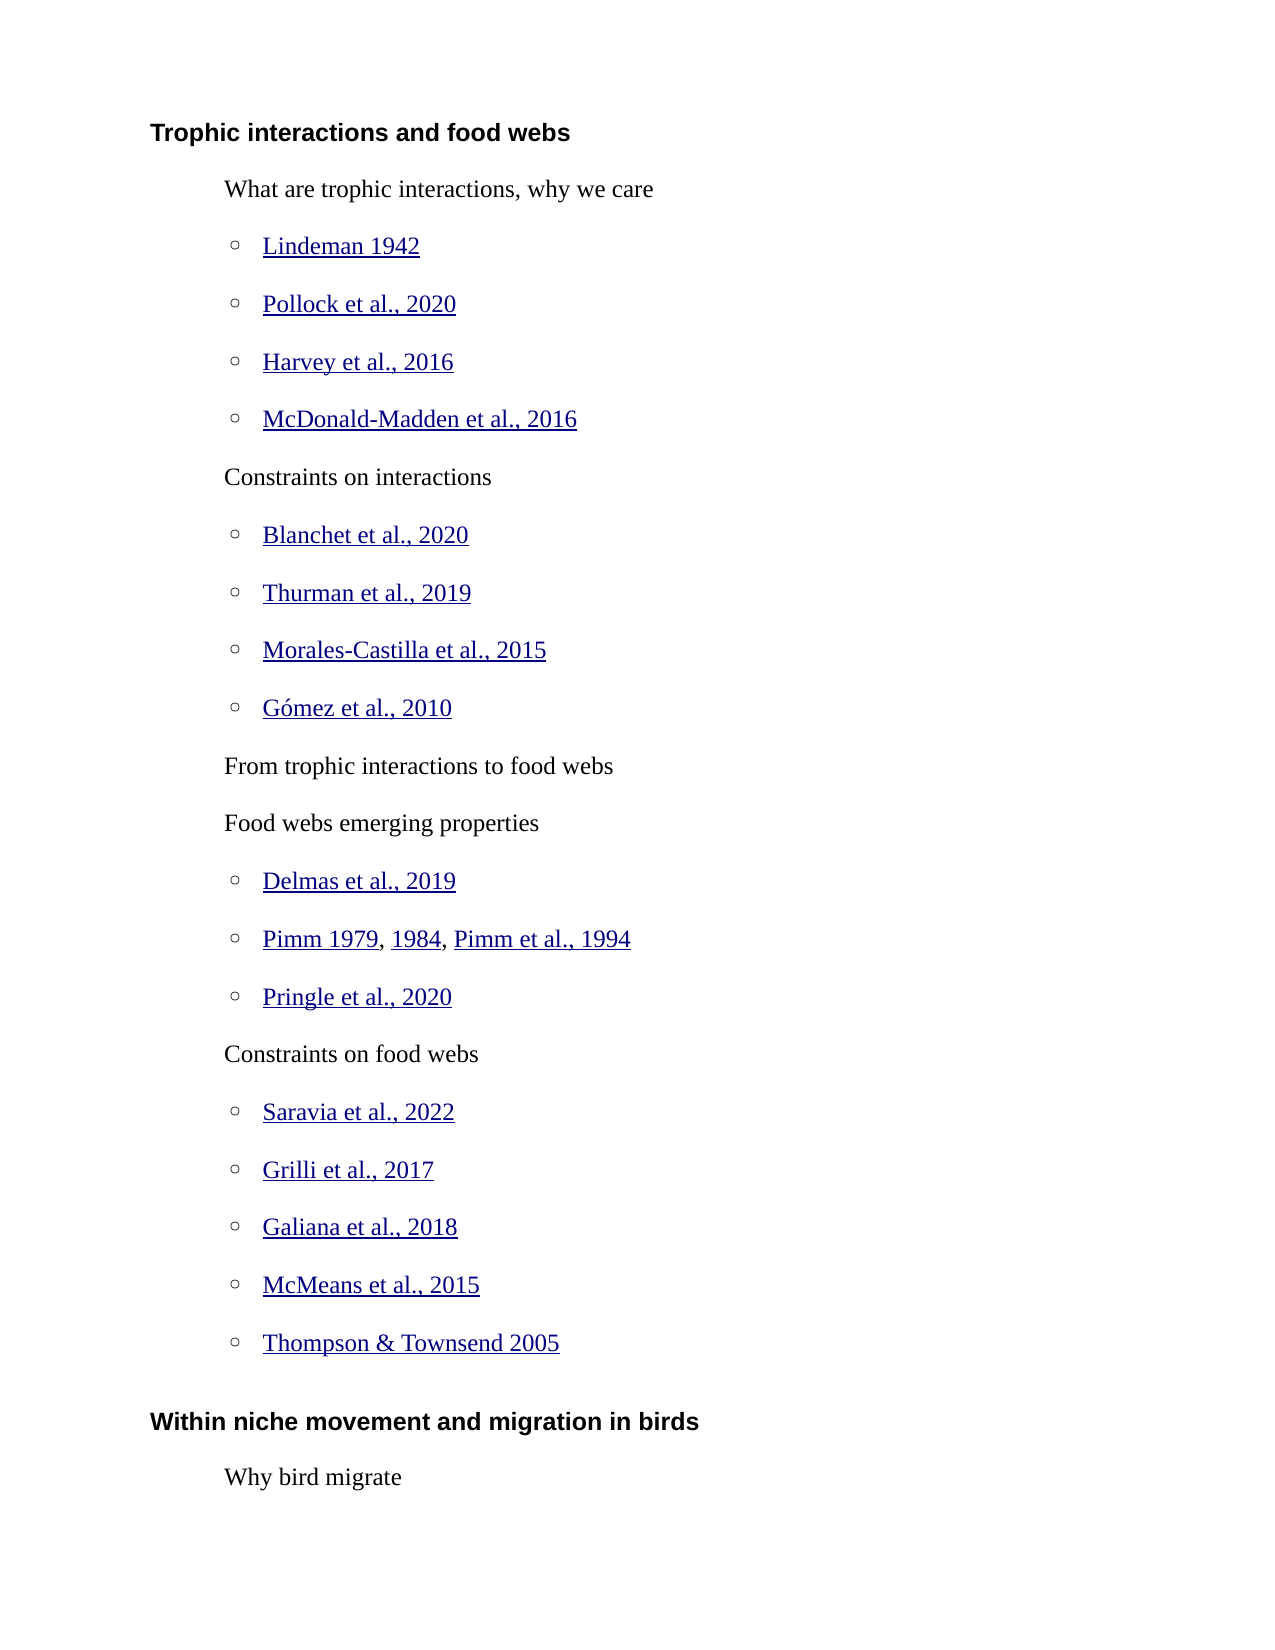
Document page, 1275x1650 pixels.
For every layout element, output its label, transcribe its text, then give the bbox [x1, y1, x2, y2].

subtitle Within niche movement and migration in birds [150, 1406, 1125, 1435]
list Pollock et al., 2020 [225, 289, 1125, 318]
text Why bird migrate [150, 1462, 1125, 1491]
list McDonald-Madden et al., 2016 [225, 404, 1125, 433]
text Food webs emerging properties [150, 808, 1125, 837]
text Constraints on interactions [150, 462, 1125, 491]
list Delmas et al., 2019 [225, 866, 1125, 895]
list Harvey et al., 2016 [225, 347, 1125, 376]
list Grilli et al., 2017 [225, 1155, 1125, 1183]
text From trophic interactions to food webs [150, 751, 1125, 779]
list Pringle et al., 2020 [225, 982, 1125, 1010]
list Thompson & Townsend 2005 [225, 1328, 1125, 1357]
list Blanchet et al., 2020 [225, 520, 1125, 549]
subtitle Trophic interactions and food webs [150, 118, 1125, 147]
list Thurman et al., 2019 [225, 578, 1125, 606]
list Pimm 1979, 1984, Pimm et al., 1994 [225, 924, 1125, 953]
text What are trophic interactions, why we care [150, 174, 1125, 202]
list Lindeman 1942 [225, 231, 1125, 260]
list Galiana et al., 2018 [225, 1212, 1125, 1241]
list McMeans et al., 2015 [225, 1270, 1125, 1299]
list Morales-Castilla et al., 2015 [225, 635, 1125, 664]
list Gómez et al., 2010 [225, 693, 1125, 722]
list Saravia et al., 2022 [225, 1097, 1125, 1126]
text Constraints on food webs [150, 1039, 1125, 1068]
